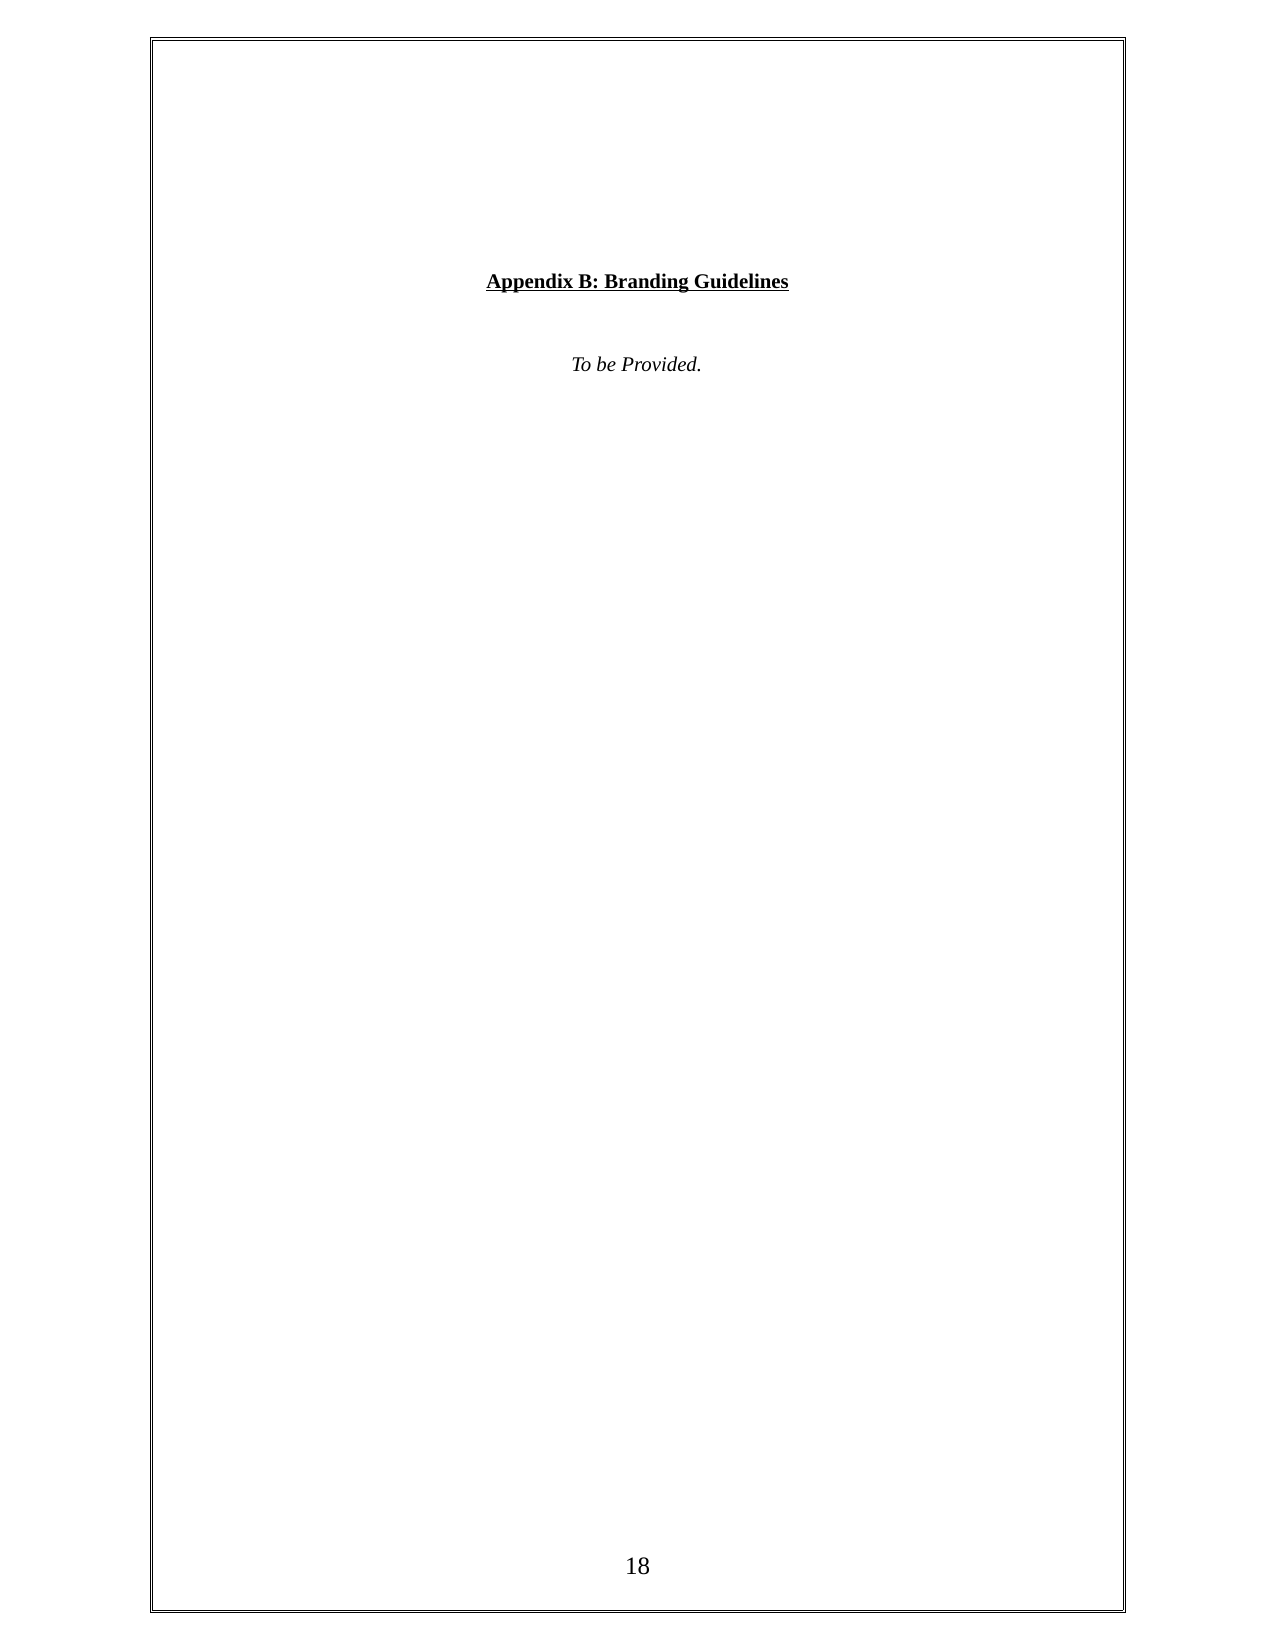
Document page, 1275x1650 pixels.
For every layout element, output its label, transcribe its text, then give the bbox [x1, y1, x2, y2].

text To be Provided. [182, 352, 1093, 376]
subtitle Appendix B: Branding Guidelines [182, 269, 1093, 293]
